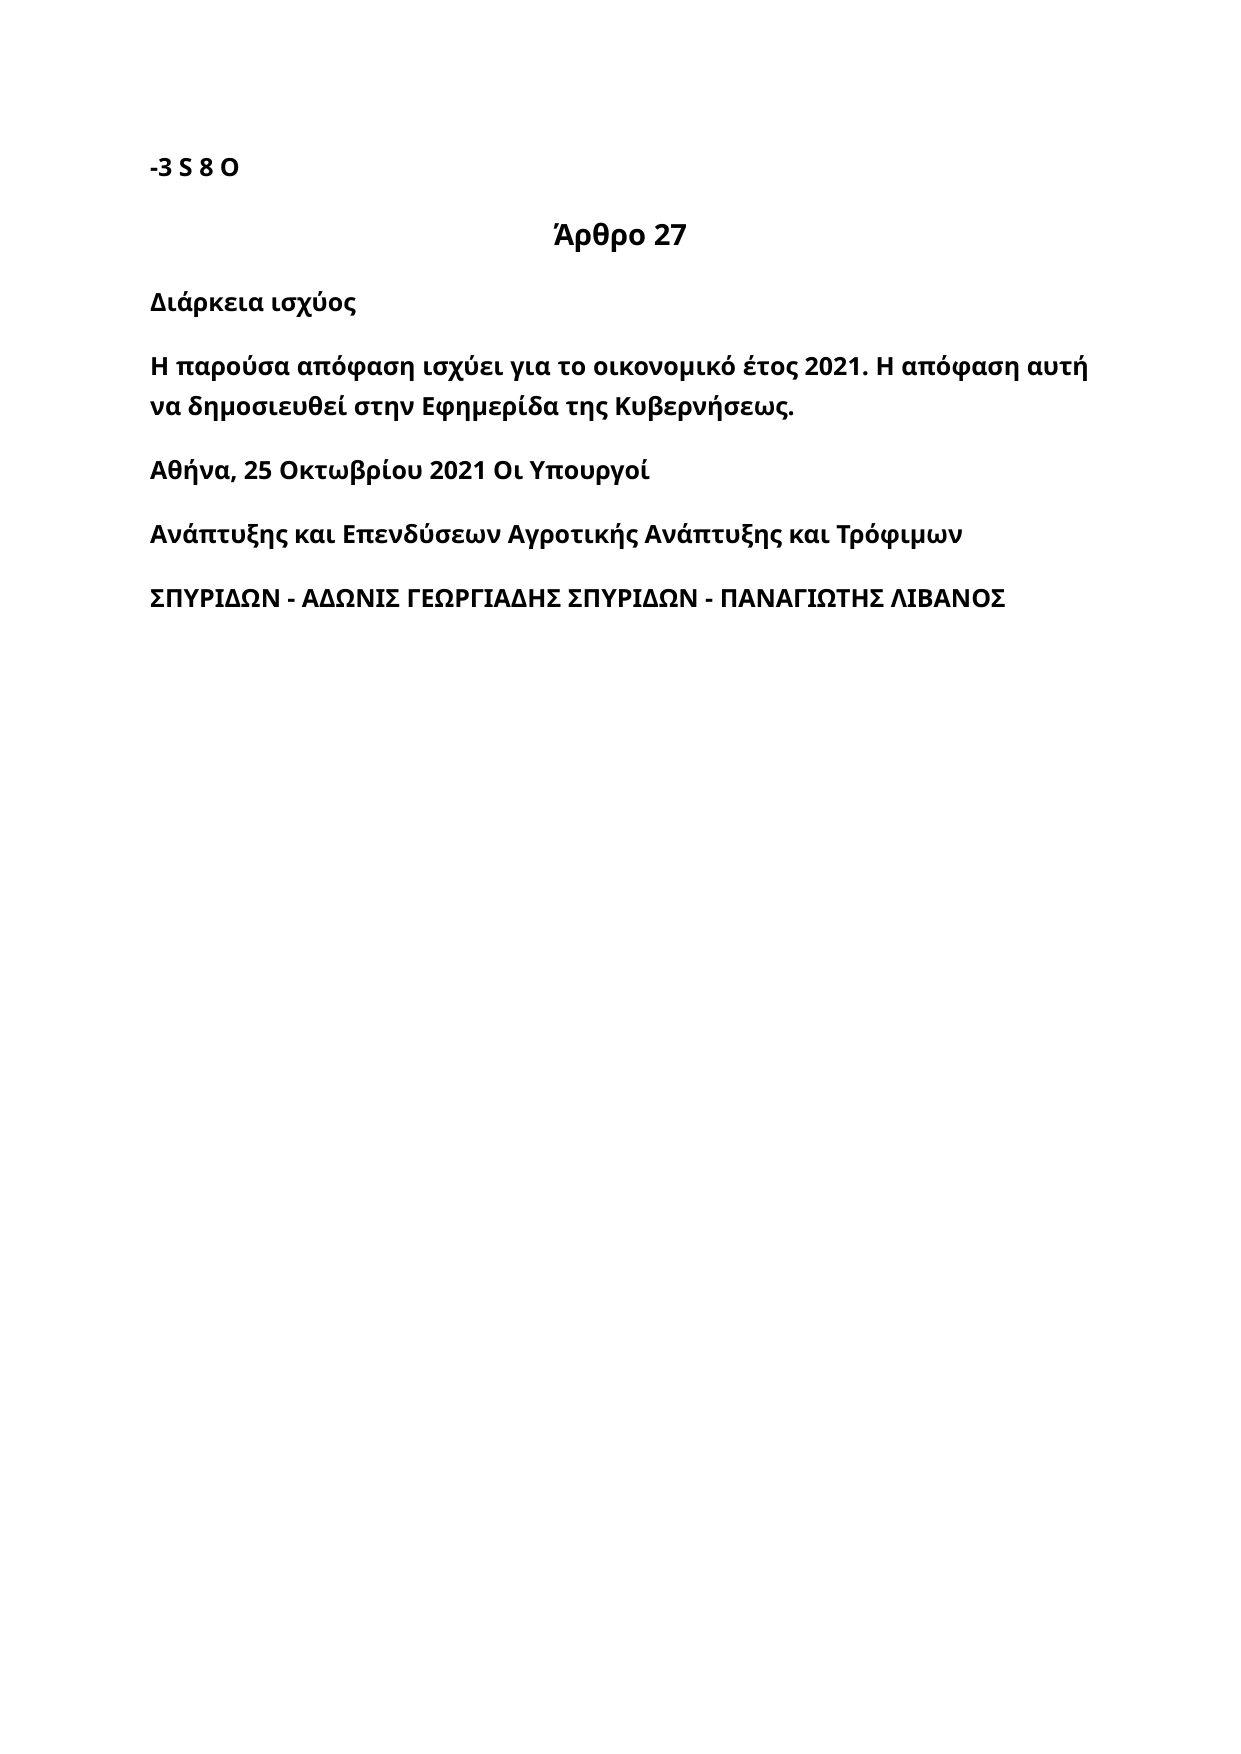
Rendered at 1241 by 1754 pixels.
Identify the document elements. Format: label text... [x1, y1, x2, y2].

text -3 S 8 Ο [150, 150, 1090, 184]
subtitle Άρθρο 27 [150, 214, 1090, 254]
text Διάρκεια ισχύος [150, 285, 1090, 319]
text Η παρούσα απόφαση ισχύει για το οικονομικό έτος 2021. Η απόφαση αυτή να δημοσιευθεί στην Εφημερίδα της Κυβερνήσεως. [150, 349, 1090, 422]
text Αθήνα, 25 Oκτωβρίου 2021 Οι Υπουργοί [150, 452, 1090, 486]
text ΣΠΥΡΙΔΩΝ - ΑΔΩΝΙΣ ΓΕΩΡΓΙΑΔΗΣ ΣΠΥΡΙΔΩΝ - ΠΑΝΑΓΙΩΤΗΣ ΛΙΒΑΝΟΣ [150, 581, 1090, 615]
text Ανάπτυξης και Επενδύσεων Αγροτικής Ανάπτυξης και Τρόφιμων [150, 516, 1090, 551]
